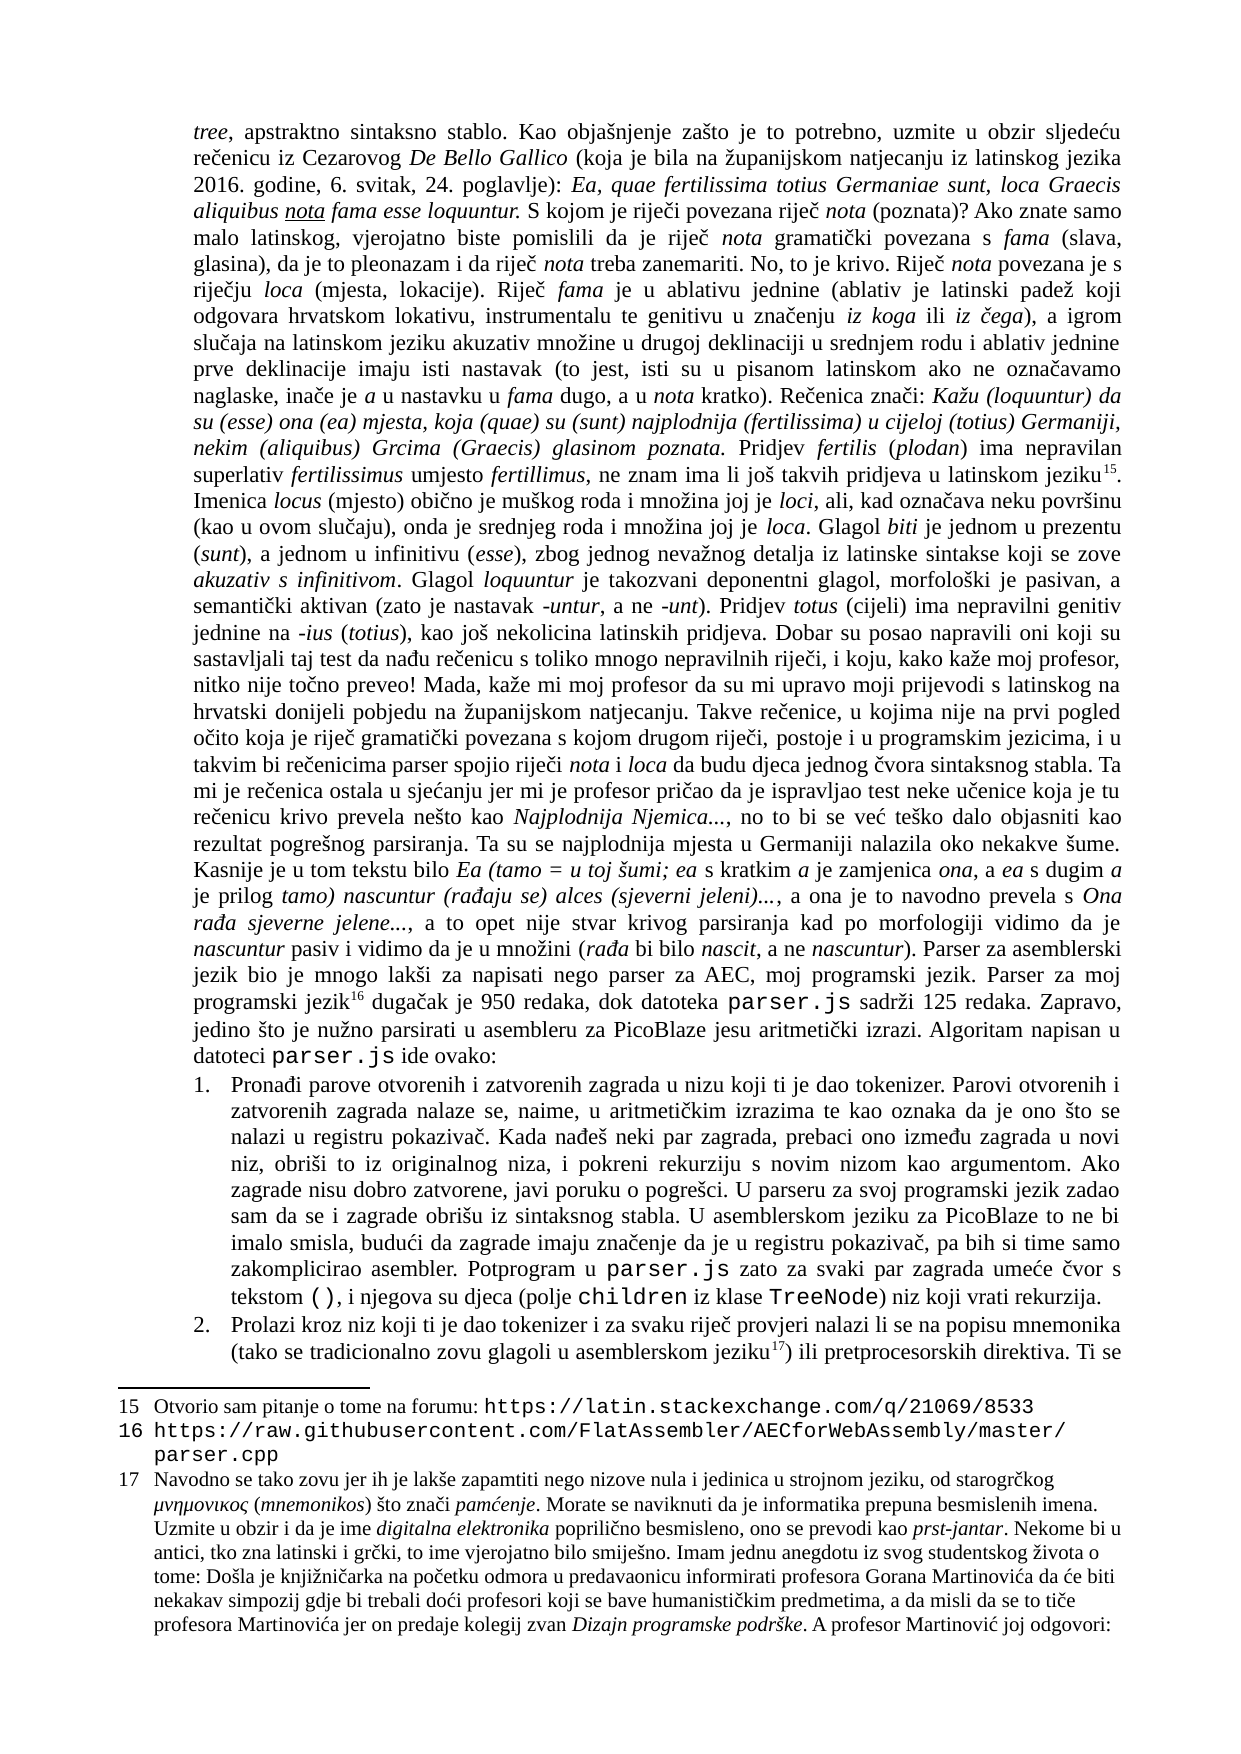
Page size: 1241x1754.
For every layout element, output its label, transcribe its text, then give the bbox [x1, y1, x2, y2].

list Pronađi parove otvorenih i zatvorenih zagrada u nizu koji ti je dao tokenizer. Parovi otvorenih i zatvorenih zagrada nalaze se, naime, u aritmetičkim izrazima te kao oznaka da je ono što se nalazi u registru pokazivač. Kada nađeš neki par zagrada, prebaci ono između zagrada u novi niz, obriši to iz originalnog niza, i pokreni rekurziju s novim nizom kao argumentom. Ako zagrade nisu dobro zatvorene, javi poruku o pogrešci. U parseru za svoj programski jezik zadao sam da se i zagrade obrišu iz sintaksnog stabla. U asemblerskom jeziku za PicoBlaze to ne bi imalo smisla, budući da zagrade imaju značenje da je u registru pokazivač, pa bih si time samo zakomplicirao asembler. Potprogram u parser.js zato za svaki par zagrada umeće čvor s tekstom (), i njegova su djeca (polje children iz klase TreeNode) niz koji vrati rekurzija. [193, 1071, 1122, 1312]
list tree, apstraktno sintaksno stablo. Kao objašnjenje zašto je to potrebno, uzmite u obzir sljedeću rečenicu iz Cezarovog De Bello Gallico (koja je bila na županijskom natjecanju iz latinskog jezika 2016. godine, 6. svitak, 24. poglavlje): Ea, quae fertilissima totius Germaniae sunt, loca Graecis aliquibus nota fama esse loquuntur. S kojom je riječi povezana riječ nota (poznata)? Ako znate samo malo latinskog, vjerojatno biste pomislili da je riječ nota gramatički povezana s fama (slava, glasina), da je to pleonazam i da riječ nota treba zanemariti. No, to je krivo. Riječ nota povezana je s riječju loca (mjesta, lokacije). Riječ fama je u ablativu jednine (ablativ je latinski padež koji odgovara hrvatskom lokativu, instrumentalu te genitivu u značenju iz koga ili iz čega), a igrom slučaja na latinskom jeziku akuzativ množine u drugoj deklinaciji u srednjem rodu i ablativ jednine prve deklinacije imaju isti nastavak (to jest, isti su u pisanom latinskom ako ne označavamo naglaske, inače je a u nastavku u fama dugo, a u nota kratko). Rečenica znači: Kažu (loquuntur) da su (esse) ona (ea) mjesta, koja (quae) su (sunt) najplodnija (fertilissima) u cijeloj (totius) Germaniji, nekim (aliquibus) Grcima (Graecis) glasinom poznata. Pridjev fertilis (plodan) ima nepravilan superlativ fertilissimus umjesto fertillimus, ne znam ima li još takvih pridjeva u latinskom jeziku. Imenica locus (mjesto) obično je muškog roda i množina joj je loci, ali, kad označava neku površinu (kao u ovom slučaju), onda je srednjeg roda i množina joj je loca. Glagol biti je jednom u prezentu (sunt), a jednom u infinitivu (esse), zbog jednog nevažnog detalja iz latinske sintakse koji se zove akuzativ s infinitivom. Glagol loquuntur je takozvani deponentni glagol, morfološki je pasivan, a semantički aktivan (zato je nastavak -untur, a ne -unt). Pridjev totus (cijeli) ima nepravilni genitiv jednine na -ius (totius), kao još nekolicina latinskih pridjeva. Dobar su posao napravili oni koji su sastavljali taj test da nađu rečenicu s toliko mnogo nepravilnih riječi, i koju, kako kaže moj profesor, nitko nije točno preveo! Mada, kaže mi moj profesor da su mi upravo moji prijevodi s latinskog na hrvatski donijeli pobjedu na županijskom natjecanju. Takve rečenice, u kojima nije na prvi pogled očito koja je riječ gramatički povezana s kojom drugom riječi, postoje i u programskim jezicima, i u takvim bi rečenicima parser spojio riječi nota i loca da budu djeca jednog čvora sintaksnog stabla. Ta mi je rečenica ostala u sjećanju jer mi je profesor pričao da je ispravljao test neke učenice koja je tu rečenicu krivo prevela nešto kao Najplodnija Njemica..., no to bi se već teško dalo objasniti kao rezultat pogrešnog parsiranja. Ta su se najplodnija mjesta u Germaniji nalazila oko nekakve šume. Kasnije je u tom tekstu bilo Ea (tamo = u toj šumi; ea s kratkim a je zamjenica ona, a ea s dugim a je prilog tamo) nascuntur (rađaju se) alces (sjeverni jeleni)..., a ona je to navodno prevela s Ona rađa sjeverne jelene..., a to opet nije stvar krivog parsiranja kad po morfologiji vidimo da je nascuntur pasiv i vidimo da je u množini (rađa bi bilo nascit, a ne nascuntur). Parser za asemblerski jezik bio je mnogo lakši za napisati nego parser za AEC, moj programski jezik. Parser za moj programski jezik dugačak je 950 redaka, dok datoteka parser.js sadrži 125 redaka. Zapravo, jedino što je nužno parsirati u asembleru za PicoBlaze jesu aritmetički izrazi. Algoritam napisan u datoteci parser.js ide ovako: [156, 118, 1122, 1071]
list Navodno se tako zovu jer ih je lakše zapamtiti nego nizove nula i jedinica u strojnom jeziku, od starogrčkog μνημονικος (mnemonikos) što znači pamćenje. Morate se naviknuti da je informatika prepuna besmislenih imena. Uzmite u obzir i da je ime digitalna elektronika poprilično besmisleno, ono se prevodi kao prst-jantar. Nekome bi u antici, tko zna latinski i grčki, to ime vjerojatno bilo smiješno. Imam jednu anegdotu iz svog studentskog života o tome: Došla je knjižničarka na početku odmora u predavaonicu informirati profesora Gorana Martinovića da će biti nekakav simpozij gdje bi trebali doći profesori koji se bave humanističkim predmetima, a da misli da se to tiče profesora Martinovića jer on predaje kolegij zvan Dizajn programske podrške. A profesor Martinović joj odgovori: [118, 1467, 1122, 1636]
list https://raw.githubusercontent.com/FlatAssembler/AECforWebAssembly/master/parser.cpp [118, 1420, 1122, 1467]
list Otvorio sam pitanje o tome na forumu: https://latin.stackexchange.com/q/21069/8533 [118, 1394, 1122, 1420]
list Prolazi kroz niz koji ti je dao tokenizer i za svaku riječ provjeri nalazi li se na popisu mnemonika (tako se tradicionalno zovu glagoli u asemblerskom jeziku) ili pretprocesorskih direktiva. Ti se [193, 1312, 1122, 1364]
